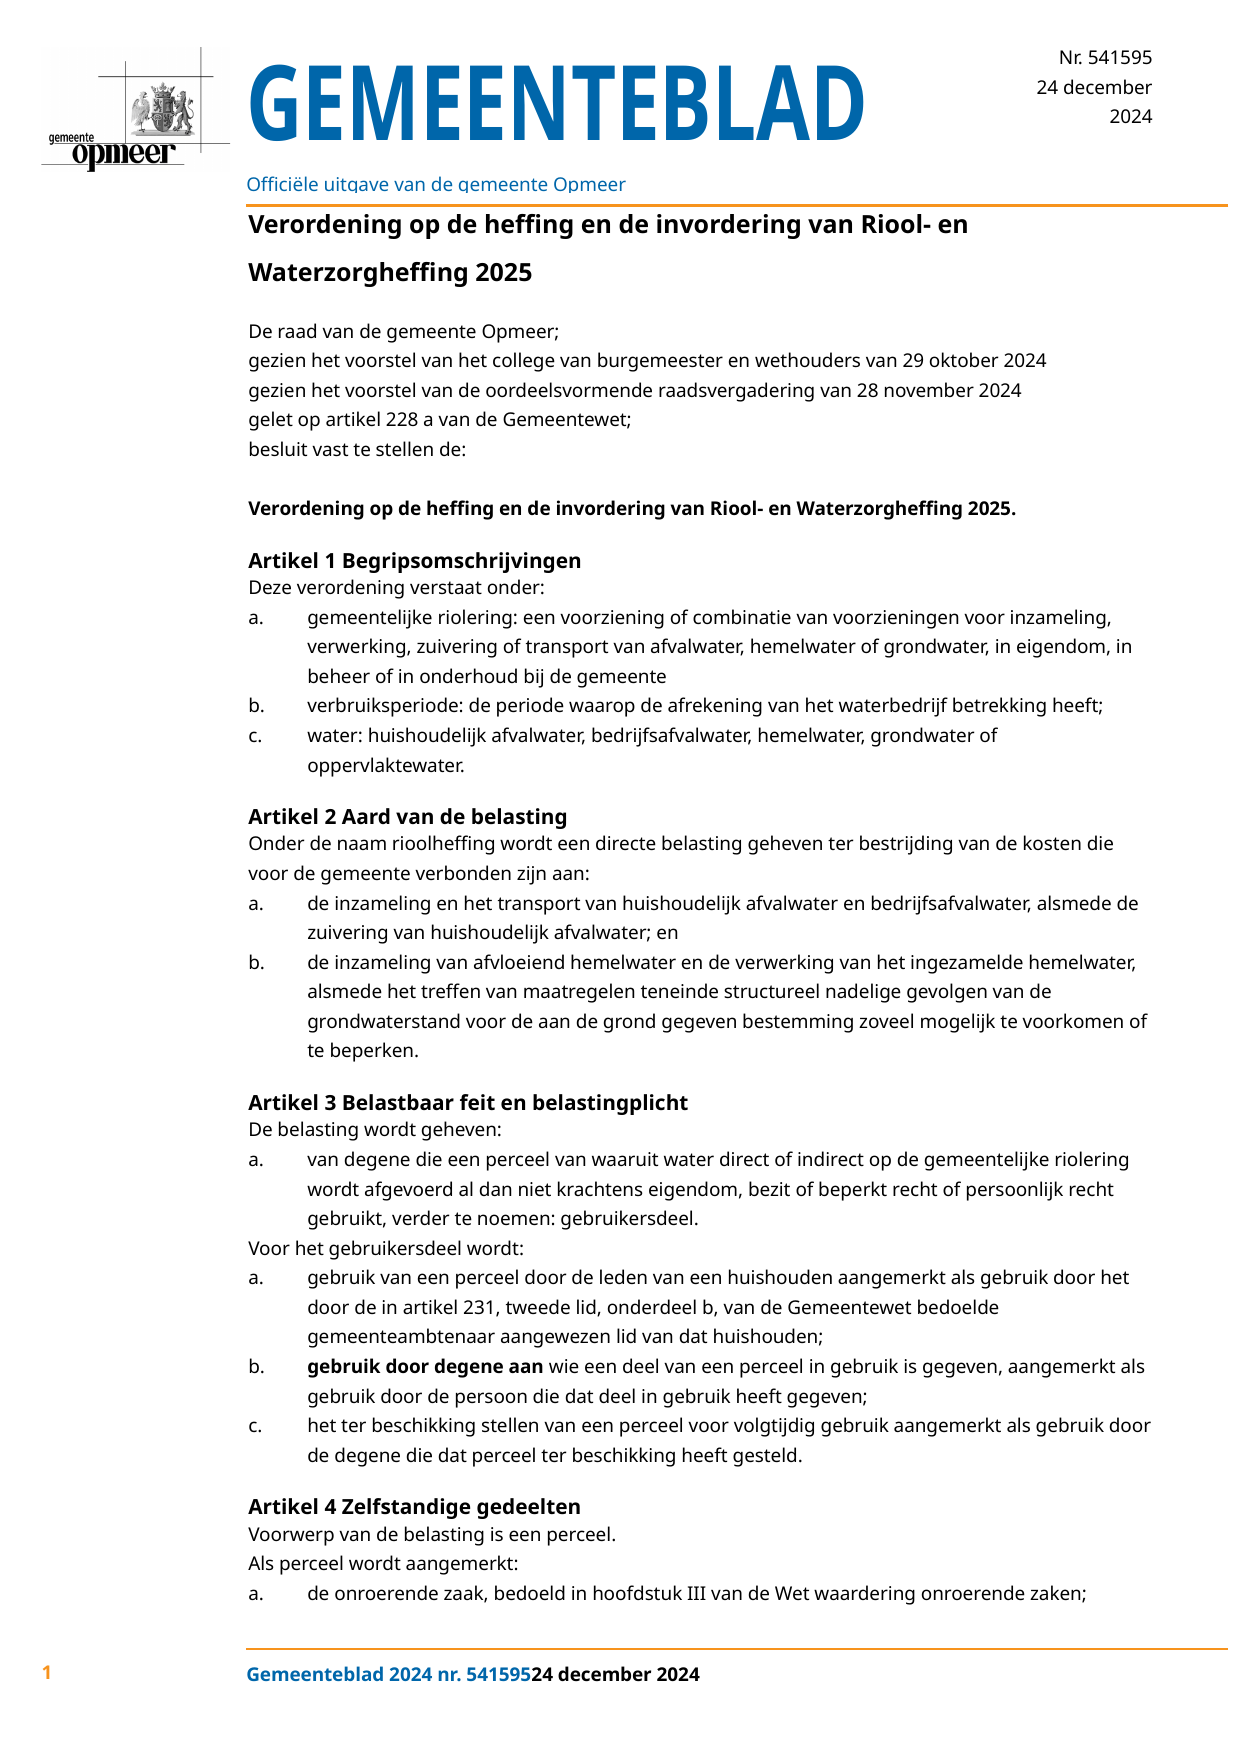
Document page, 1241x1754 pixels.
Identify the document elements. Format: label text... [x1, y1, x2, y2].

list de inzameling van afvloeiend hemelwater en de verwerking van het ingezamelde hemelwater, alsmede het treffen van maatregelen teneinde structureel nadelige gevolgen van de grondwaterstand voor de aan de grond gegeven bestemming zoveel mogelijk te voorkomen of te beperken. [248, 949, 1152, 1063]
list verbruiksperiode: de periode waarop de afrekening van het waterbedrijf betrekking heeft; [248, 693, 1152, 718]
list gebruik door degene aan wie een deel van een perceel in gebruik is gegeven, aangemerkt als gebruik door de persoon die dat deel in gebruik heeft gegeven; [248, 1353, 1152, 1408]
list water: huishoudelijk afvalwater, bedrijfsafvalwater, hemelwater, grondwater of oppervlaktewater. [248, 722, 1152, 777]
text Voor het gebruikersdeel wordt: [248, 1235, 1152, 1261]
list de onroerende zaak, bedoeld in hoofdstuk III van de Wet waardering onroerende zaken; [248, 1580, 1152, 1606]
text Artikel 3 Belastbaar feit en belastingplicht [248, 1088, 1152, 1117]
text Artikel 4 Zelfstandige gedeelten [248, 1492, 1152, 1521]
text Artikel 2 Aard van de belasting [248, 802, 1152, 831]
text De raad van de gemeente Opmeer; [248, 318, 1152, 344]
list gebruik van een perceel door de leden van een huishouden aangemerkt als gebruik door het door de in artikel 231, tweede lid, onderdeel b, van de Gemeentewet bedoelde gemeenteambtenaar aangewezen lid van dat huishouden; [248, 1264, 1152, 1349]
text Verordening op de heffing en de invordering van Riool- en Waterzorgheffing 2025 [248, 207, 1152, 288]
list gemeentelijke riolering: een voorziening of combinatie van voorzieningen voor inzameling, verwerking, zuivering of transport van afvalwater, hemelwater of grondwater, in eigendom, in beheer of in onderhoud bij de gemeente [248, 604, 1152, 689]
picture [41, 47, 231, 172]
text De belasting wordt geheven: [248, 1117, 1152, 1142]
text Als perceel wordt aangemerkt: [248, 1550, 1152, 1576]
text gezien het voorstel van de oordeelsvormende raadsvergadering van 28 november 2024 [248, 377, 1152, 403]
text gelet op artikel 228 a van de Gemeentewet; [248, 407, 1152, 432]
text Verordening op de heffing en de invordering van Riool- en Waterzorgheffing 2025. [248, 495, 1152, 521]
list het ter beschikking stellen van een perceel voor volgtijdig gebruik aangemerkt als gebruik door de degene die dat perceel ter beschikking heeft gesteld. [248, 1412, 1152, 1468]
text besluit vast te stellen de: [248, 436, 1152, 462]
text gezien het voorstel van het college van burgemeester en wethouders van 29 oktober 2024 [248, 347, 1152, 373]
list de inzameling en het transport van huishoudelijk afvalwater en bedrijfsafvalwater, alsmede de zuivering van huishoudelijk afvalwater; en [248, 890, 1152, 945]
list van degene die een perceel van waaruit water direct of indirect op de gemeentelijke riolering wordt afgevoerd al dan niet krachtens eigendom, bezit of beperkt recht of persoonlijk recht gebruikt, verder te noemen: gebruikersdeel. [248, 1146, 1152, 1231]
text Artikel 1 Begripsomschrijvingen [248, 546, 1152, 574]
text Deze verordening verstaat onder: [248, 574, 1152, 600]
text Voorwerp van de belasting is een perceel. [248, 1521, 1152, 1547]
text Onder de naam rioolheffing wordt een directe belasting geheven ter bestrijding van de kosten die voor de gemeente verbonden zijn aan: [248, 831, 1152, 886]
